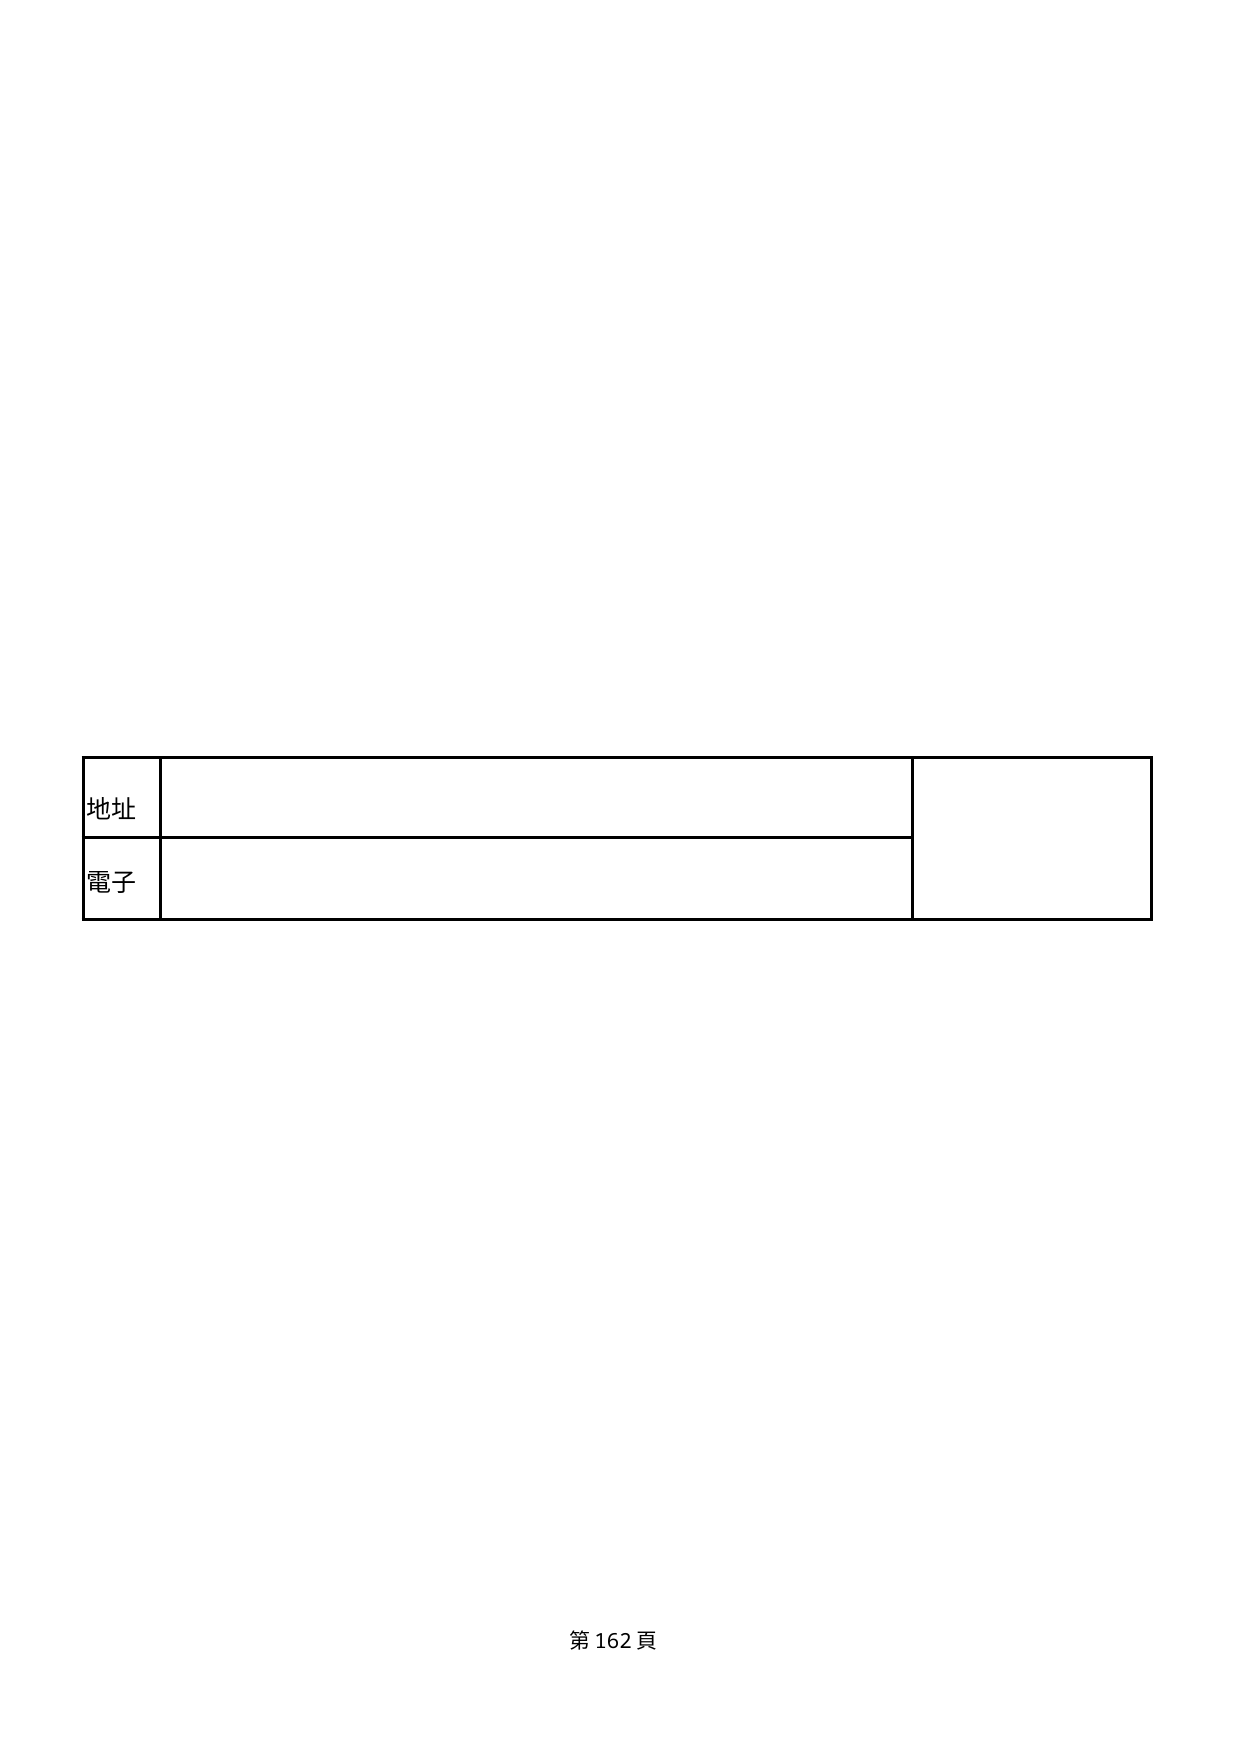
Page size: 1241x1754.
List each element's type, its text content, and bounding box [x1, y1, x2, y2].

table_cell 電子郵件 [85, 839, 159, 918]
table_cell [162, 759, 911, 836]
table_header [914, 759, 1150, 918]
table_cell 地址 [85, 759, 159, 836]
table_cell [162, 839, 911, 918]
